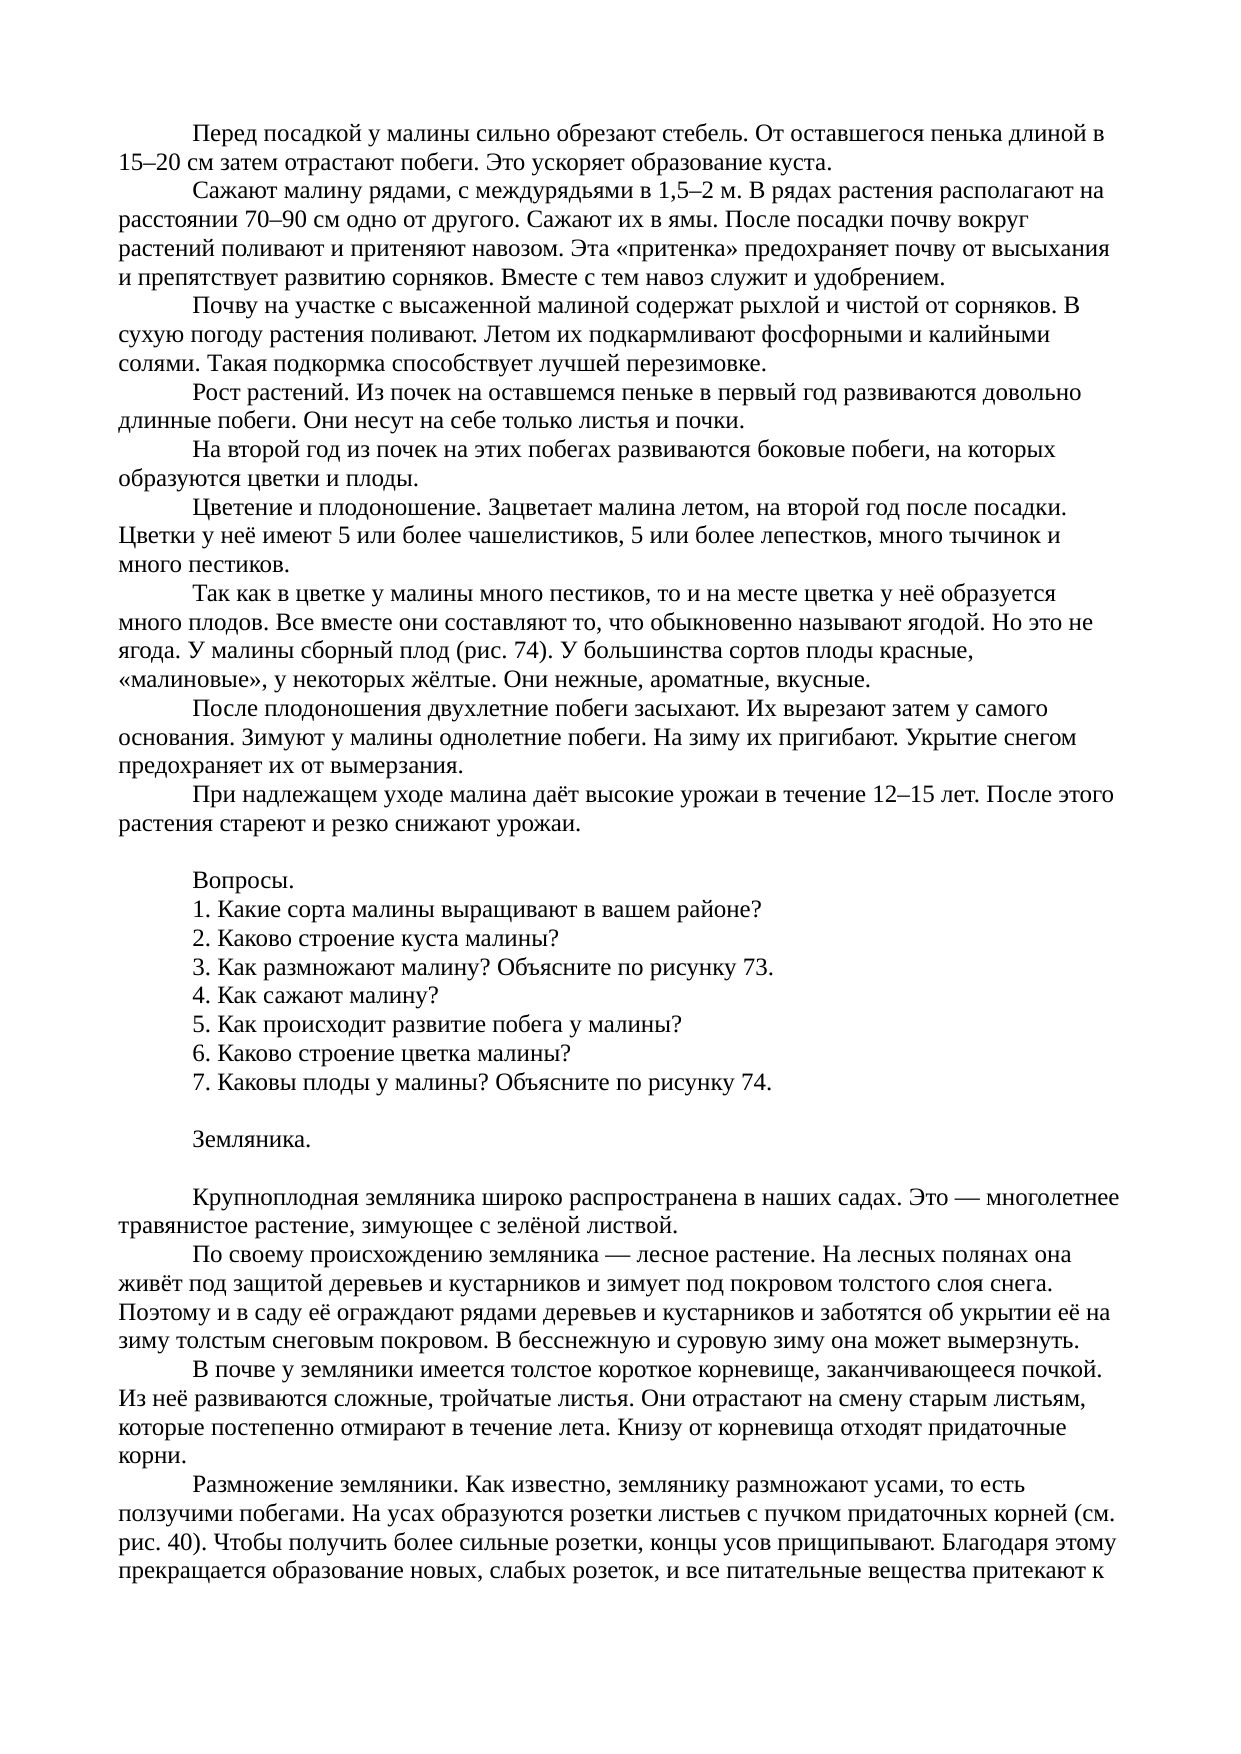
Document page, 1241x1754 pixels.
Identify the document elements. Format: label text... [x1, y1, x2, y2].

text Размножение земляники. Как известно, землянику размножают усами, то есть ползучими побегами. На усах образуются розетки листьев с пучком придаточных корней (см. рис. 40). Чтобы получить более сильные розетки, концы усов прищипывают. Благодаря этому прекращается образование новых, слабых розеток, и все питательные вещества притекают к [118, 1469, 1122, 1584]
text 4. Как сажают малину? [118, 981, 1122, 1009]
text При надлежащем уходе малина даёт высокие урожаи в течение 12–15 лет. После этого растения стареют и резко снижают урожаи. [118, 779, 1122, 837]
text На второй год из почек на этих побегах развиваются боковые побеги, на которых образуются цветки и плоды. [118, 434, 1122, 492]
text В почве у земляники имеется толстое короткое корневище, заканчивающееся почкой. Из неё развиваются сложные, тройчатые листья. Они отрастают на смену старым листьям, которые постепенно отмирают в течение лета. Книзу от корневища отходят придаточные корни. [118, 1354, 1122, 1469]
text После плодоношения двухлетние побеги засыхают. Их вырезают затем у самого основания. Зимуют у малины однолетние побеги. На зиму их пригибают. Укрытие снегом предохраняет их от вымерзания. [118, 693, 1122, 779]
text По своему происхождению земляника — лесное растение. На лесных полянах она живёт под защитой деревьев и кустарников и зимует под покровом толстого слоя снега. Поэтому и в саду её ограждают рядами деревьев и кустарников и заботятся об укрытии её на зиму толстым снеговым покровом. В бесснежную и суровую зиму она может вымерзнуть. [118, 1239, 1122, 1354]
text Перед посадкой у малины сильно обрезают стебель. От оставшегося пенька длиной в 15–20 см затем отрастают побеги. Это ускоряет образование куста. [118, 118, 1122, 176]
text Так как в цветке у малины много пестиков, то и на месте цветка у неё образуется много плодов. Все вместе они составляют то, что обыкновенно называют ягодой. Но это не ягода. У малины сборный плод (рис. 74). У большинства сортов плоды красные, «малиновые», у некоторых жёлтые. Они нежные, ароматные, вкусные. [118, 578, 1122, 693]
text 3. Как размножают малину? Объясните по рисунку 73. [118, 952, 1122, 981]
text Земляника. [118, 1124, 1122, 1153]
text 1. Какие сорта малины выращивают в вашем районе? [118, 894, 1122, 923]
text Рост растений. Из почек на оставшемся пеньке в первый год развиваются довольно длинные побеги. Они несут на себе только листья и почки. [118, 377, 1122, 434]
text Сажают малину рядами, с междурядьями в 1,5–2 м. В рядах растения располагают на расстоянии 70–90 см одно от другого. Сажают их в ямы. После посадки почву вокруг растений поливают и притеняют навозом. Эта «притенка» предохраняет почву от высыхания и препятствует развитию сорняков. Вместе с тем навоз служит и удобрением. [118, 176, 1122, 291]
text Цветение и плодоношение. Зацветает малина летом, на второй год после посадки. Цветки у неё имеют 5 или более чашелистиков, 5 или более лепестков, много тычинок и много пестиков. [118, 492, 1122, 578]
text 2. Каково строение куста малины? [118, 923, 1122, 952]
text Вопросы. [118, 866, 1122, 894]
text 5. Как происходит развитие побега у малины? [118, 1009, 1122, 1038]
text Почву на участке с высаженной малиной содержат рыхлой и чистой от сорняков. В сухую погоду растения поливают. Летом их подкармливают фосфорными и калийными солями. Такая подкормка способствует лучшей перезимовке. [118, 291, 1122, 377]
text Крупноплодная земляника широко распространена в наших садах. Это — многолетнее травянистое растение, зимующее с зелёной листвой. [118, 1182, 1122, 1239]
text 6. Каково строение цветка малины? [118, 1038, 1122, 1067]
text 7. Каковы плоды у малины? Объясните по рисунку 74. [118, 1067, 1122, 1096]
